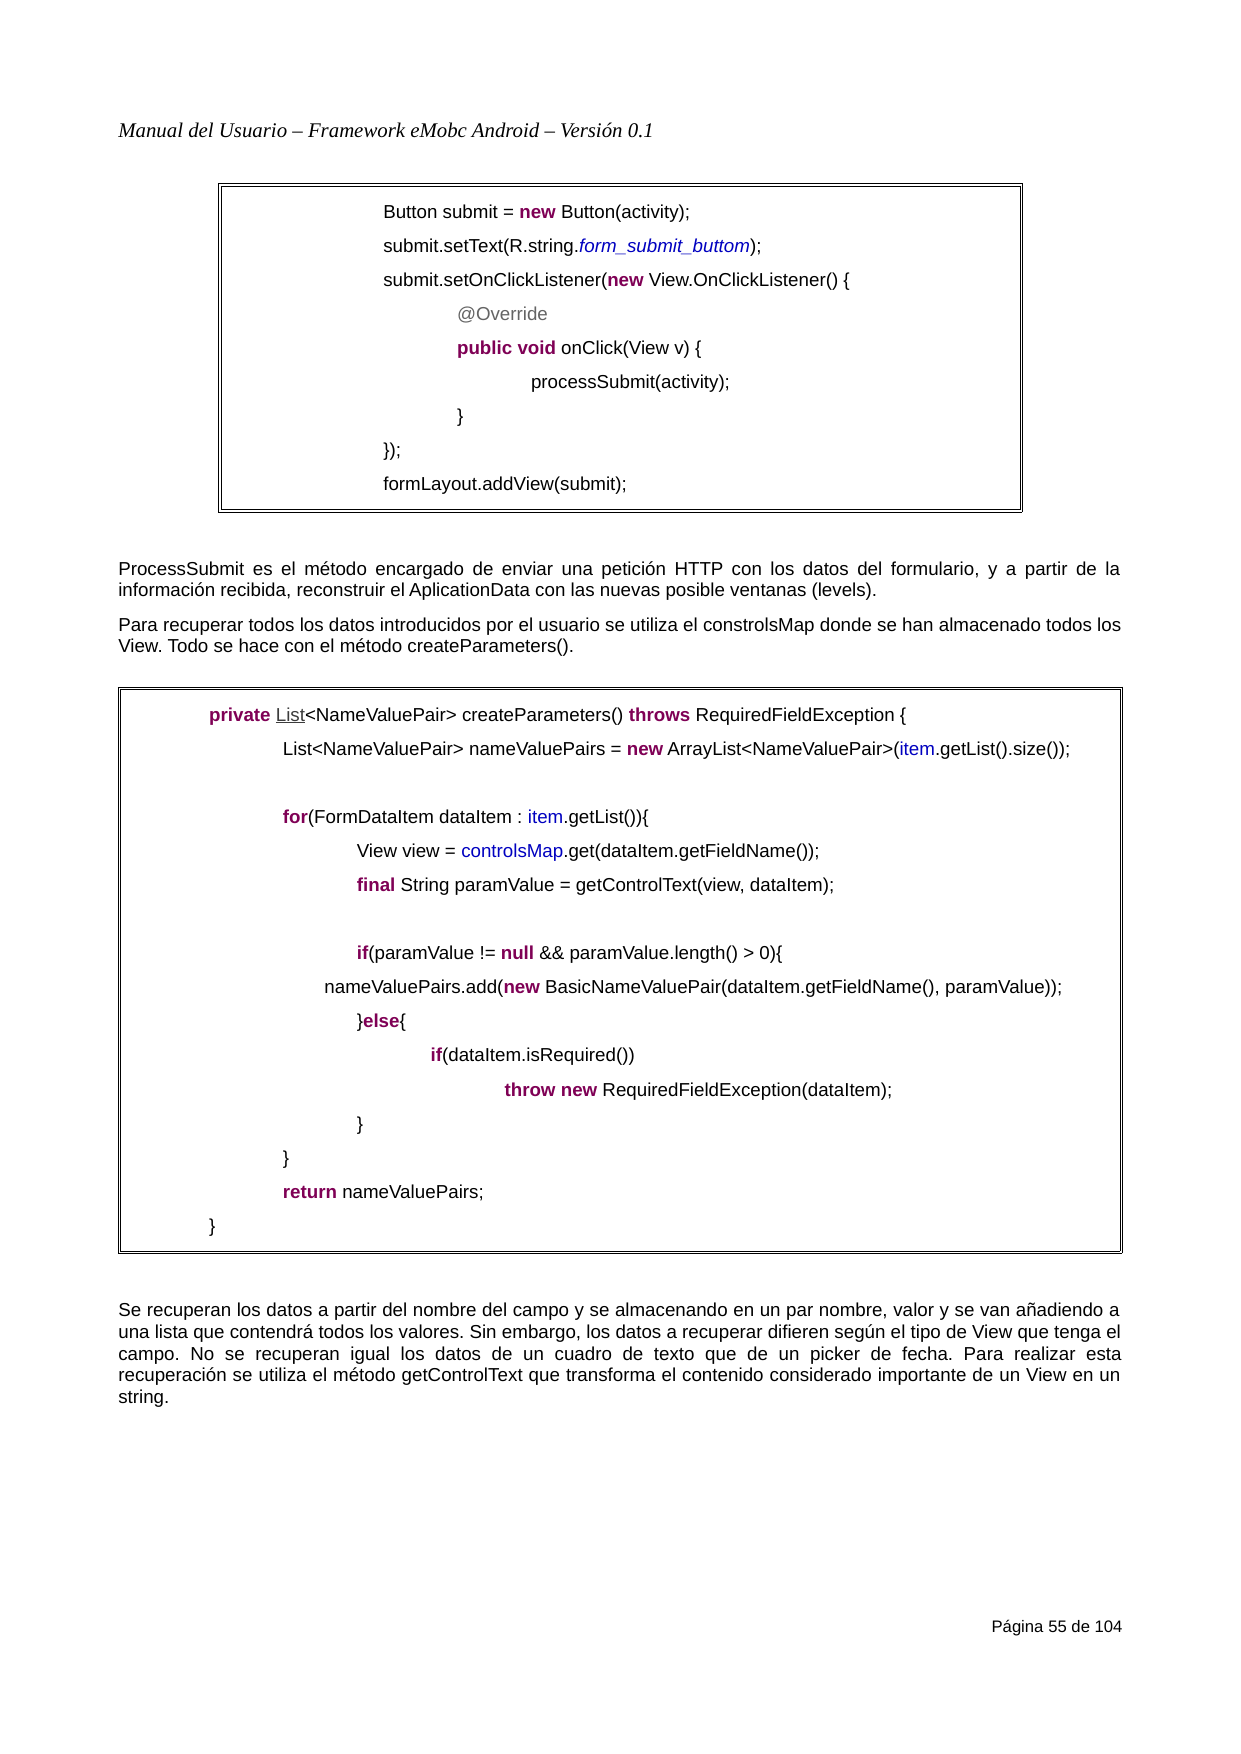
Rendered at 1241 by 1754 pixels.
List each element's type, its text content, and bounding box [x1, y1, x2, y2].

text return nameValuePairs; [135, 1181, 1105, 1202]
text throw new RequiredFieldException(dataItem); [135, 1078, 1105, 1100]
text submit.setOnClickListener(new View.OnClickListener() { [235, 269, 1005, 290]
text formLayout.addView(submit); [235, 473, 1005, 495]
text @Override [235, 303, 1005, 324]
text final String paramValue = getControlText(view, dataItem); [135, 874, 1105, 896]
text Para recuperar todos los datos introducidos por el usuario se utiliza el constrolsMap donde se han almacenado todos los View. Todo se hace con el método createParameters(). [118, 613, 1122, 656]
text if(paramValue != null && paramValue.length() > 0){ [135, 942, 1105, 964]
text List<NameValuePair> nameValuePairs = new ArrayList<NameValuePair>(item.getList().size()); [135, 738, 1105, 759]
text public void onClick(View v) { [235, 337, 1005, 358]
text }); [235, 439, 1005, 461]
text processSubmit(activity); [235, 371, 1005, 392]
text } [235, 405, 1005, 427]
text submit.setText(R.string.form_submit_buttom); [235, 235, 1005, 256]
text View view = controlsMap.get(dataItem.getFieldName()); [135, 840, 1105, 861]
text ProcessSubmit es el método encargado de enviar una petición HTTP con los datos del formulario, y a partir de la información recibida, reconstruir el AplicationData con las nuevas posible ventanas (levels). [118, 558, 1122, 601]
text Se recuperan los datos a partir del nombre del campo y se almacenando en un par nombre, valor y se van añadiendo a una lista que contendrá todos los valores. Sin embargo, los datos a recuperar difieren según el tipo de View que tenga el campo. No se recuperan igual los datos de un cuadro de texto que de un picker de fecha. Para realizar esta recuperación se utiliza el método getControlText que transforma el contenido considerado importante de un View en un string. [118, 1299, 1122, 1407]
text Button submit = new Button(activity); [235, 201, 1005, 222]
text for(FormDataItem dataItem : item.getList()){ [135, 806, 1105, 827]
text }else{ [135, 1010, 1105, 1032]
text nameValuePairs.add(new BasicNameValuePair(dataItem.getFieldName(), paramValue)); [135, 976, 1105, 998]
text } [135, 1214, 1105, 1236]
text } [135, 1112, 1105, 1134]
text if(dataItem.isRequired()) [135, 1044, 1105, 1066]
text } [135, 1146, 1105, 1168]
text private List<NameValuePair> createParameters() throws RequiredFieldException { [135, 704, 1105, 725]
